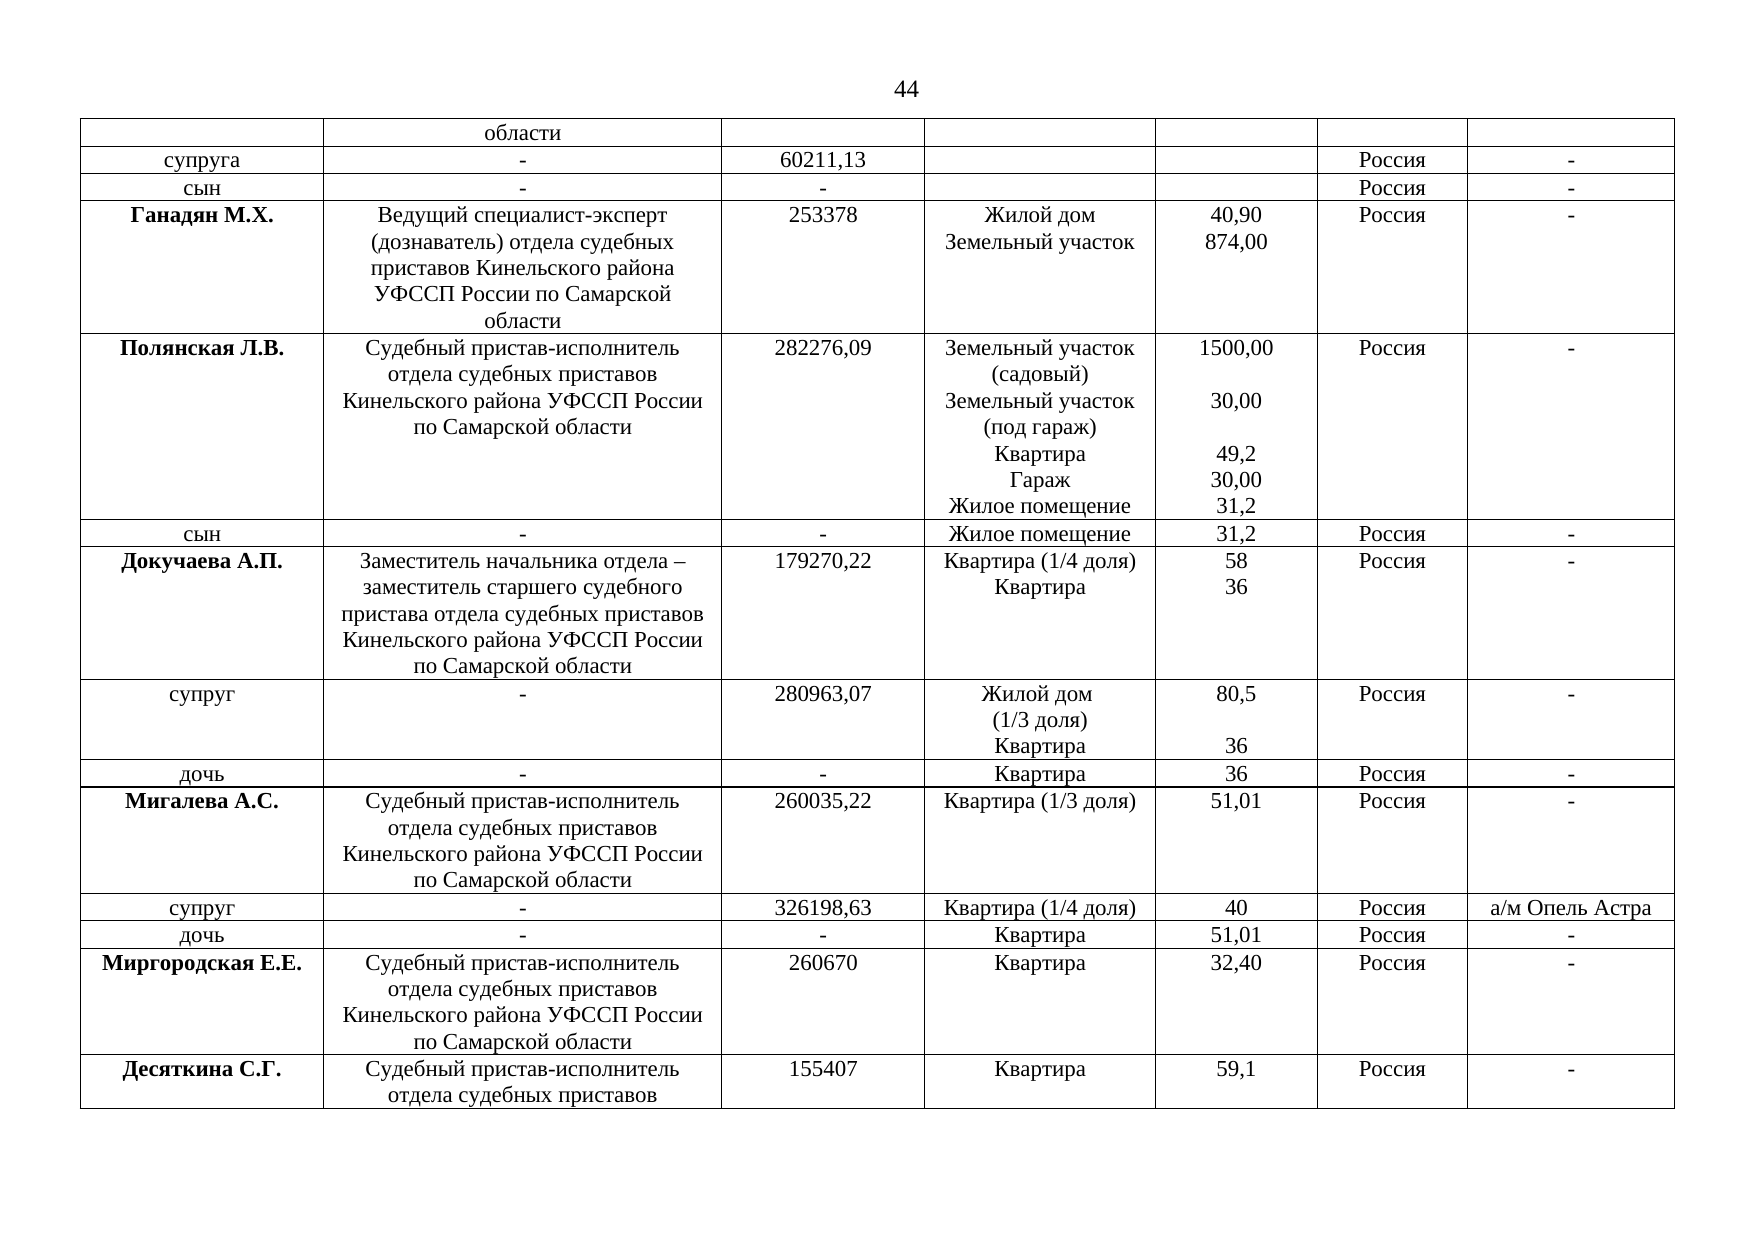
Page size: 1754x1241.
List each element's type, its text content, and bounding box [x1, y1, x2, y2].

table_cell Судебный пристав-исполнитель отдела судебных приставов Кинельского района УФССП России по Самарской области [324, 949, 721, 1054]
table_cell 326198,63 [722, 894, 924, 920]
table_cell Россия [1318, 520, 1467, 546]
table_cell Полянская Л.В. [81, 334, 323, 519]
table_cell - [1468, 201, 1674, 333]
table_cell - [324, 894, 721, 920]
table_cell - [722, 760, 924, 786]
table_cell 51,01 [1156, 921, 1317, 948]
table_cell Жилой дом (1/3 доля) Квартира [925, 680, 1155, 759]
table_cell - [1468, 1055, 1674, 1108]
table_cell [1318, 119, 1467, 146]
table_cell Россия [1318, 788, 1467, 893]
table_cell сын [81, 174, 323, 200]
table_cell - [1468, 949, 1674, 1054]
table_cell Россия [1318, 949, 1467, 1054]
table_cell Россия [1318, 201, 1467, 333]
table_cell - [1468, 174, 1674, 200]
table_cell области [324, 119, 721, 146]
table_cell 58 36 [1156, 547, 1317, 679]
table_cell Докучаева А.П. [81, 547, 323, 679]
table_cell - [1468, 921, 1674, 948]
table_cell Миргородская Е.Е. [81, 949, 323, 1054]
table_cell Россия [1318, 1055, 1467, 1108]
table_cell 40 [1156, 894, 1317, 920]
table_cell Квартира [925, 949, 1155, 1054]
table_cell - [324, 520, 721, 546]
table_cell супруг [81, 680, 323, 759]
table_cell 31,2 [1156, 520, 1317, 546]
table_cell 1500,00 30,00 49,2 30,00 31,2 [1156, 334, 1317, 519]
table_cell [1156, 174, 1317, 200]
table_cell Россия [1318, 921, 1467, 948]
table_cell Десяткина С.Г. [81, 1055, 323, 1108]
table_cell Квартира (1/4 доля) [925, 894, 1155, 920]
table_cell Квартира [925, 760, 1155, 786]
table_cell 179270,22 [722, 547, 924, 679]
table_cell Мигалева А.С. [81, 788, 323, 893]
table_cell 32,40 [1156, 949, 1317, 1054]
table_cell а/м Опель Астра [1468, 894, 1674, 920]
table_cell сын [81, 520, 323, 546]
table_cell 260035,22 [722, 788, 924, 893]
table_cell 51,01 [1156, 788, 1317, 893]
table_cell [1156, 119, 1317, 146]
table_cell - [1468, 680, 1674, 759]
table_cell 40,90 874,00 [1156, 201, 1317, 333]
table_cell 280963,07 [722, 680, 924, 759]
table_cell Россия [1318, 147, 1467, 173]
table_cell 59,1 [1156, 1055, 1317, 1108]
table_cell - [1468, 119, 1674, 146]
table_cell Заместитель начальника отдела – заместитель старшего судебного пристава отдела судебных приставов Кинельского района УФССП России по Самарской области [324, 547, 721, 679]
table_cell Квартира (1/3 доля) [925, 788, 1155, 893]
table_cell [925, 174, 1155, 200]
table_cell Судебный пристав-исполнитель отдела судебных приставов Кинельского района УФССП России по Самарской области [324, 788, 721, 893]
table_cell Жилой дом Земельный участок [925, 201, 1155, 333]
table_cell - [324, 760, 721, 786]
table_cell 155407 [722, 1055, 924, 1108]
table_cell дочь [81, 760, 323, 786]
table_cell дочь [81, 921, 323, 948]
table_cell Квартира (1/4 доля) Квартира [925, 547, 1155, 679]
table_cell - [1468, 334, 1674, 519]
table_cell [722, 119, 924, 146]
table_cell 36 [1156, 760, 1317, 786]
table_cell - [722, 520, 924, 546]
table_cell - [1468, 520, 1674, 546]
table_cell - [1468, 760, 1674, 786]
table_cell - [1468, 547, 1674, 679]
table_cell Судебный пристав-исполнитель отдела судебных приставов Кинельского района УФССП России по Самарской области [324, 334, 721, 519]
table_cell супруга [81, 147, 323, 173]
table_cell Россия [1318, 894, 1467, 920]
table_cell - [1468, 147, 1674, 173]
table_cell Ганадян М.Х. [81, 201, 323, 333]
table_cell - [324, 174, 721, 200]
table_cell [925, 147, 1155, 173]
table_cell Земельный участок (садовый) Земельный участок (под гараж) Квартира Гараж Жилое помещение [925, 334, 1155, 519]
table_cell Россия [1318, 334, 1467, 519]
table_cell 282276,09 [722, 334, 924, 519]
table_cell Квартира [925, 1055, 1155, 1108]
table_cell Россия [1318, 174, 1467, 200]
table_cell - [324, 921, 721, 948]
table_cell 260670 [722, 949, 924, 1054]
table_cell 80,5 36 [1156, 680, 1317, 759]
table_cell Квартира [925, 921, 1155, 948]
table_cell - [722, 921, 924, 948]
table_cell - [324, 680, 721, 759]
table_cell 60211,13 [722, 147, 924, 173]
table_cell Жилое помещение [925, 520, 1155, 546]
table_cell [81, 119, 323, 146]
table_cell - [1468, 788, 1674, 893]
table_cell - [324, 147, 721, 173]
table_cell Россия [1318, 680, 1467, 759]
table_cell супруг [81, 894, 323, 920]
table_cell - [722, 174, 924, 200]
table_cell Россия [1318, 760, 1467, 786]
table_cell Россия [1318, 547, 1467, 679]
table_cell Судебный пристав-исполнитель отдела судебных приставов [324, 1055, 721, 1108]
table_cell [1156, 147, 1317, 173]
table_cell Ведущий специалист-эксперт (дознаватель) отдела судебных приставов Кинельского района УФССП России по Самарской области [324, 201, 721, 333]
table_cell [925, 119, 1155, 146]
table_cell 253378 [722, 201, 924, 333]
